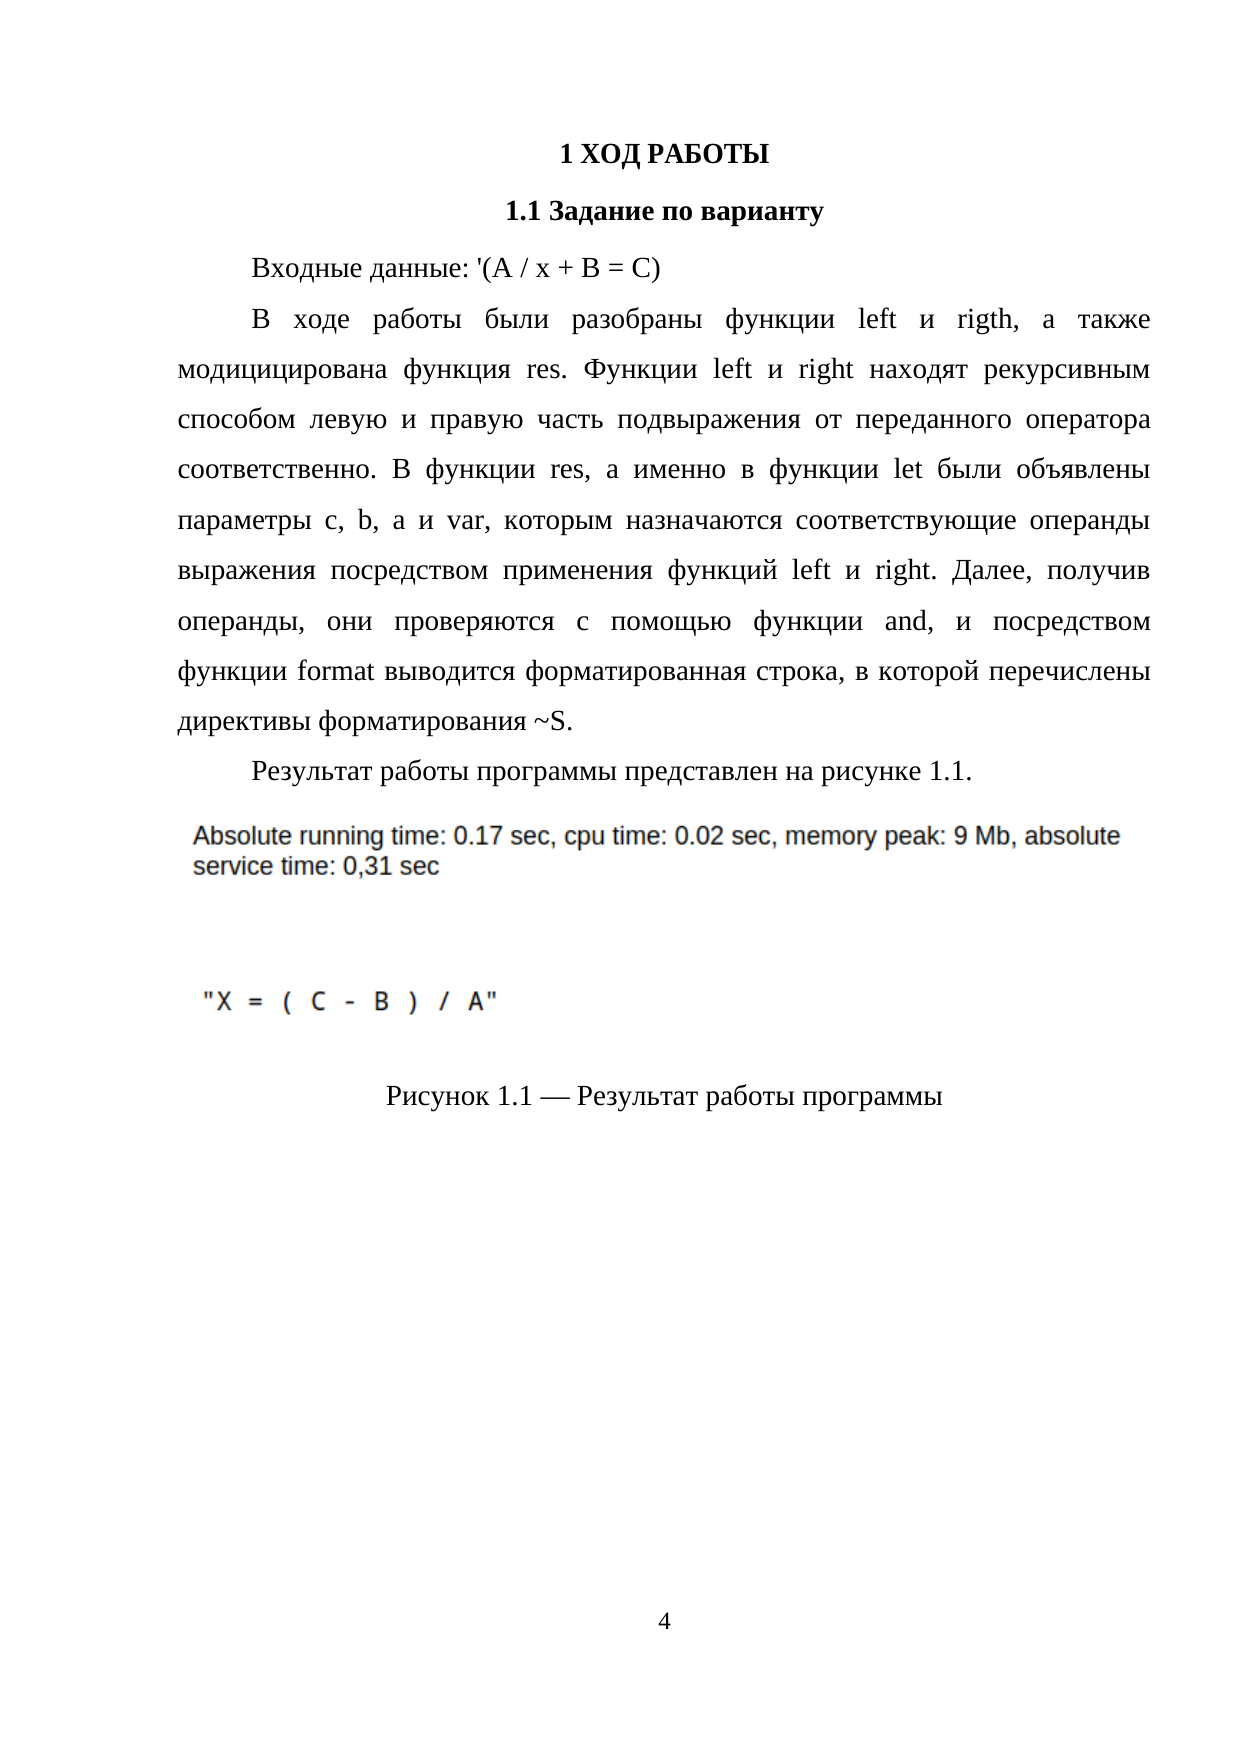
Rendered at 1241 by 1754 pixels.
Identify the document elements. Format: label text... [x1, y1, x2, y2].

title Рисунок 1.1 — Результат работы программы [177, 1045, 1152, 1112]
subtitle 1 ХОД РАБОТЫ [177, 136, 1152, 169]
text Входные данные: '(A / x + B = C) [177, 250, 1152, 284]
subtitle 1.1 Задание по варианту [177, 193, 1152, 227]
picture [177, 803, 1152, 1045]
text В ходе работы были разобраны функции left и rigth, а также модицицирована функция res. Функции left и right находят рекурсивным способом левую и правую часть подвыражения от переданного оператора соответственно. В функции res, а именно в функции let были объявлены параметры c, b, a и var, которым назначаются соответствующие операнды выражения посредством применения функций left и right. Далее, получив операнды, они проверяются с помощью функции and, и посредством функции format выводится форматированная строка, в которой перечислены директивы форматирования ~S. [177, 301, 1152, 737]
text Результат работы программы представлен на рисунке 1.1. [177, 753, 1152, 787]
